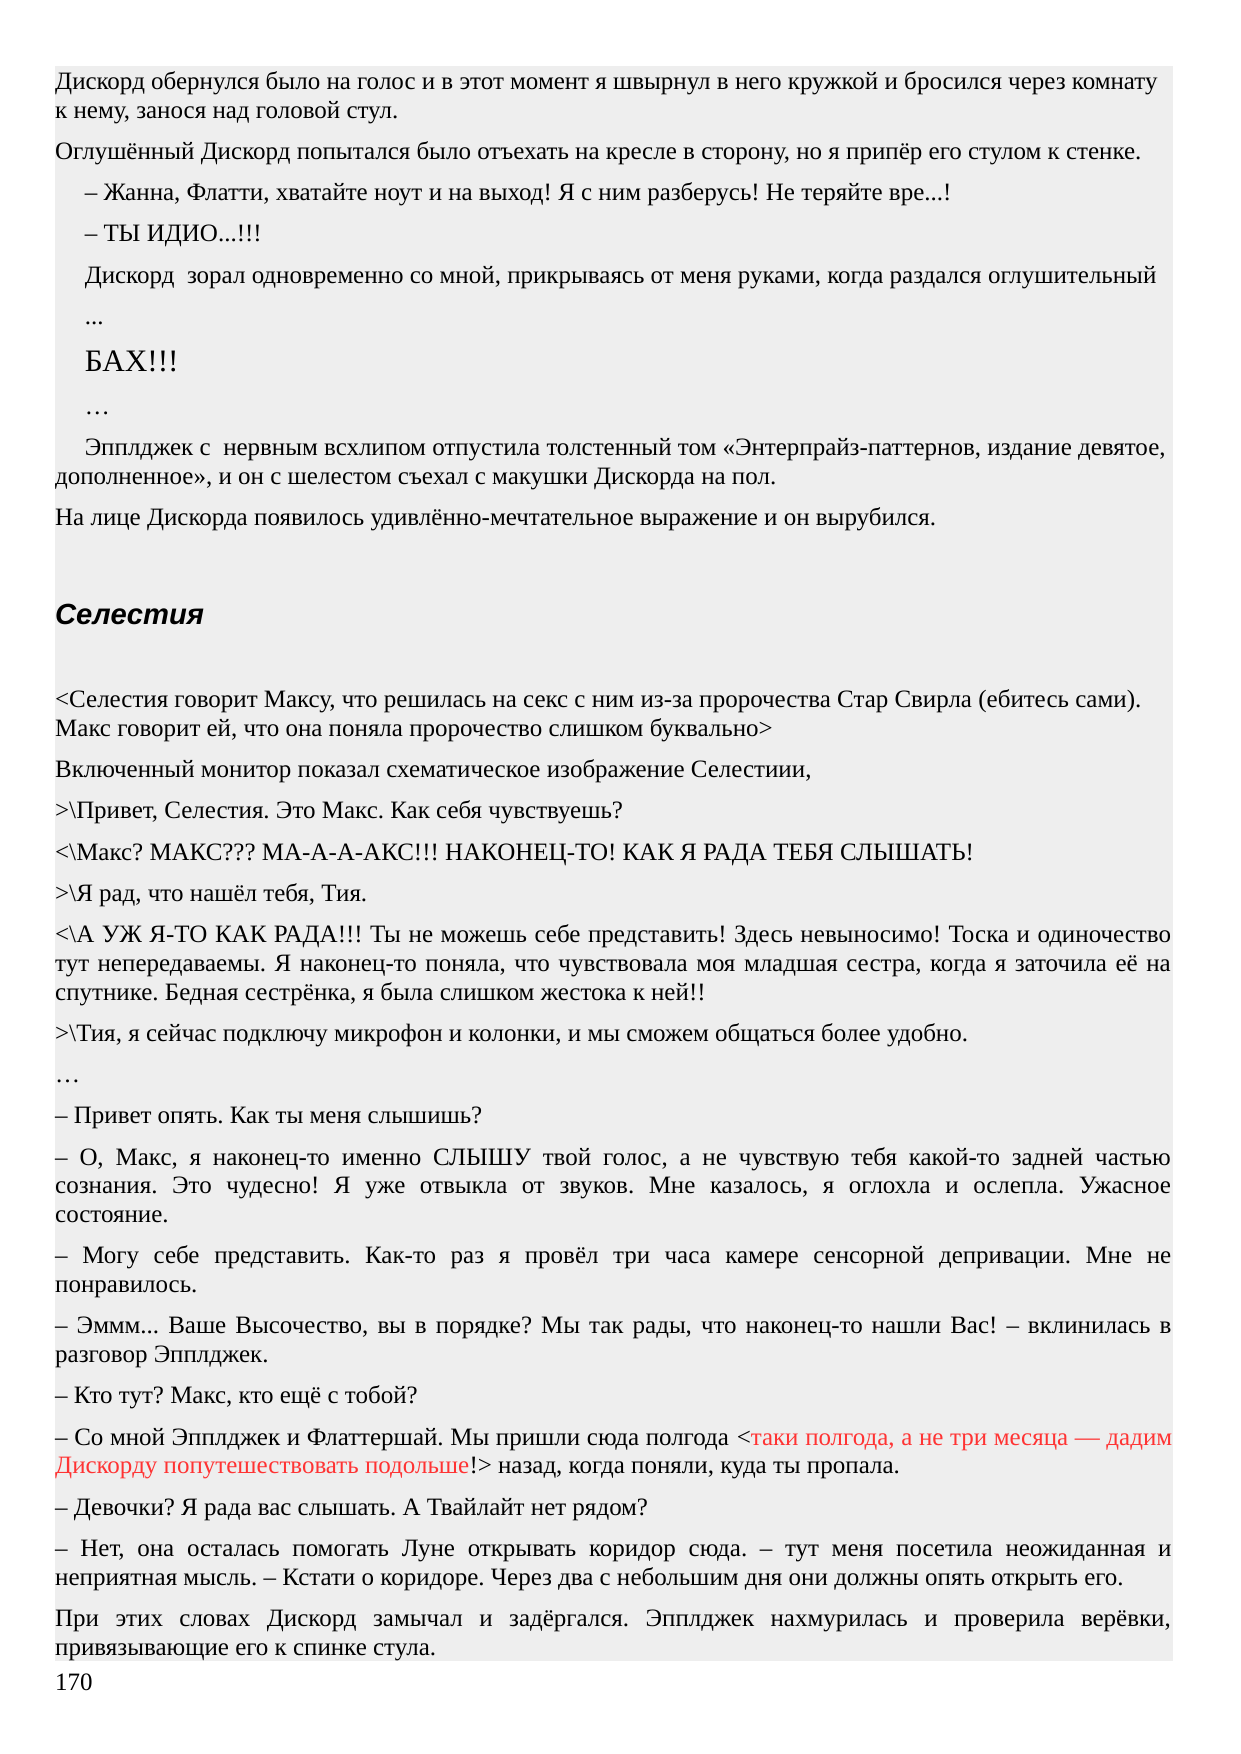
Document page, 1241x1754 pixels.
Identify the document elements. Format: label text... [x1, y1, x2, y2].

text >\Я рад, что нашёл тебя, Тия. [55, 878, 1173, 907]
text – Привет опять. Как ты меня слышишь? [55, 1101, 1173, 1129]
text – Нет, она осталась помогать Луне открывать коридор сюда. – тут меня посетила неожиданная и неприятная мысль. – Кстати о коридоре. Через два с небольшим дня они должны опять открыть его. [55, 1533, 1173, 1591]
text <\А УЖ Я-ТО КАК РАДА!!! Ты не можешь себе представить! Здесь невыносимо! Тоска и одиночество тут непередаваемы. Я наконец-то поняла, что чувствовала моя младшая сестра, когда я заточила её на спутнике. Бедная сестрёнка, я была слишком жестока к ней!! [55, 919, 1173, 1006]
text Дискорд зорал одновременно со мной, прикрываясь от меня руками, когда раздался оглушительный [55, 260, 1173, 288]
text – Кто тут? Макс, кто ещё с тобой? [55, 1381, 1173, 1409]
text <Селестия говорит Максу, что решилась на секс с ним из-за пророчества Стар Свирла (ебитесь сами). Макс говорит ей, что она поняла пророчество слишком буквально> [55, 684, 1173, 742]
text >\Тия, я сейчас подключу микрофон и колонки, и мы сможем общаться более удобно. [55, 1018, 1173, 1047]
text – ТЫ ИДИО...!!! [55, 218, 1173, 247]
text ... [55, 301, 1173, 330]
text – Жанна, Флатти, хватайте ноут и на выход! Я с ним разберусь! Не теряйте вре...! [55, 177, 1173, 206]
text – Девочки? Я рада вас слышать. А Твайлайт нет рядом? [55, 1492, 1173, 1521]
text – О, Макс, я наконец-то именно СЛЫШУ твой голос, а не чувствую тебя какой-то задней частью сознания. Это чудесно! Я уже отвыкла от звуков. Мне казалось, я оглохла и ослепла. Ужасное состояние. [55, 1142, 1173, 1228]
text … [55, 1059, 1173, 1088]
text Оглушённый Дискорд попытался было отъехать на кресле в сторону, но я припёр его стулом к стенке. [55, 136, 1173, 165]
text – Могу себе представить. Как-то раз я провёл три часа камере сенсорной депривации. Мне не понравилось. [55, 1241, 1173, 1298]
list Дискорд обернулся было на голос и в этот момент я швырнул в него кружкой и бросился через комнату к нему, занося над головой стул. [55, 66, 1173, 123]
text – Со мной Эпплджек и Флаттершай. Мы пришли сюда полгода <таки полгода, а не три месяца — дадим Дискорду попутешествовать подольше!> назад, когда поняли, куда ты пропала. [55, 1422, 1173, 1479]
subtitle Селестия [55, 597, 1173, 631]
text На лице Дискорда появилось удивлённо-мечтательное выражение и он вырубился. [55, 502, 1173, 531]
text … [55, 391, 1173, 419]
text >\Привет, Селестия. Это Макс. Как себя чувствуешь? [55, 796, 1173, 824]
text – Эммм... Ваше Высочество, вы в порядке? Мы так рады, что наконец-то нашли Вас! – вклинилась в разговор Эпплджек. [55, 1311, 1173, 1368]
text При этих словах Дискорд замычал и задёргался. Эпплджек нахмурилась и проверила верёвки, привязывающие его к спинке стула. [55, 1603, 1173, 1661]
text Включенный монитор показал схематическое изображение Селестиии, [55, 754, 1173, 783]
text Эпплджек с нервным всхлипом отпустила толстенный том «Энтерпрайз-паттернов, издание девятое, дополненное», и он с шелестом съехал с макушки Дискорда на пол. [55, 432, 1173, 489]
text БАХ!!! [55, 342, 1173, 378]
text <\Макс? МАКС??? МА-А-А-АКС!!! НАКОНЕЦ-ТО! КАК Я РАДА ТЕБЯ СЛЫШАТЬ! [55, 837, 1173, 866]
